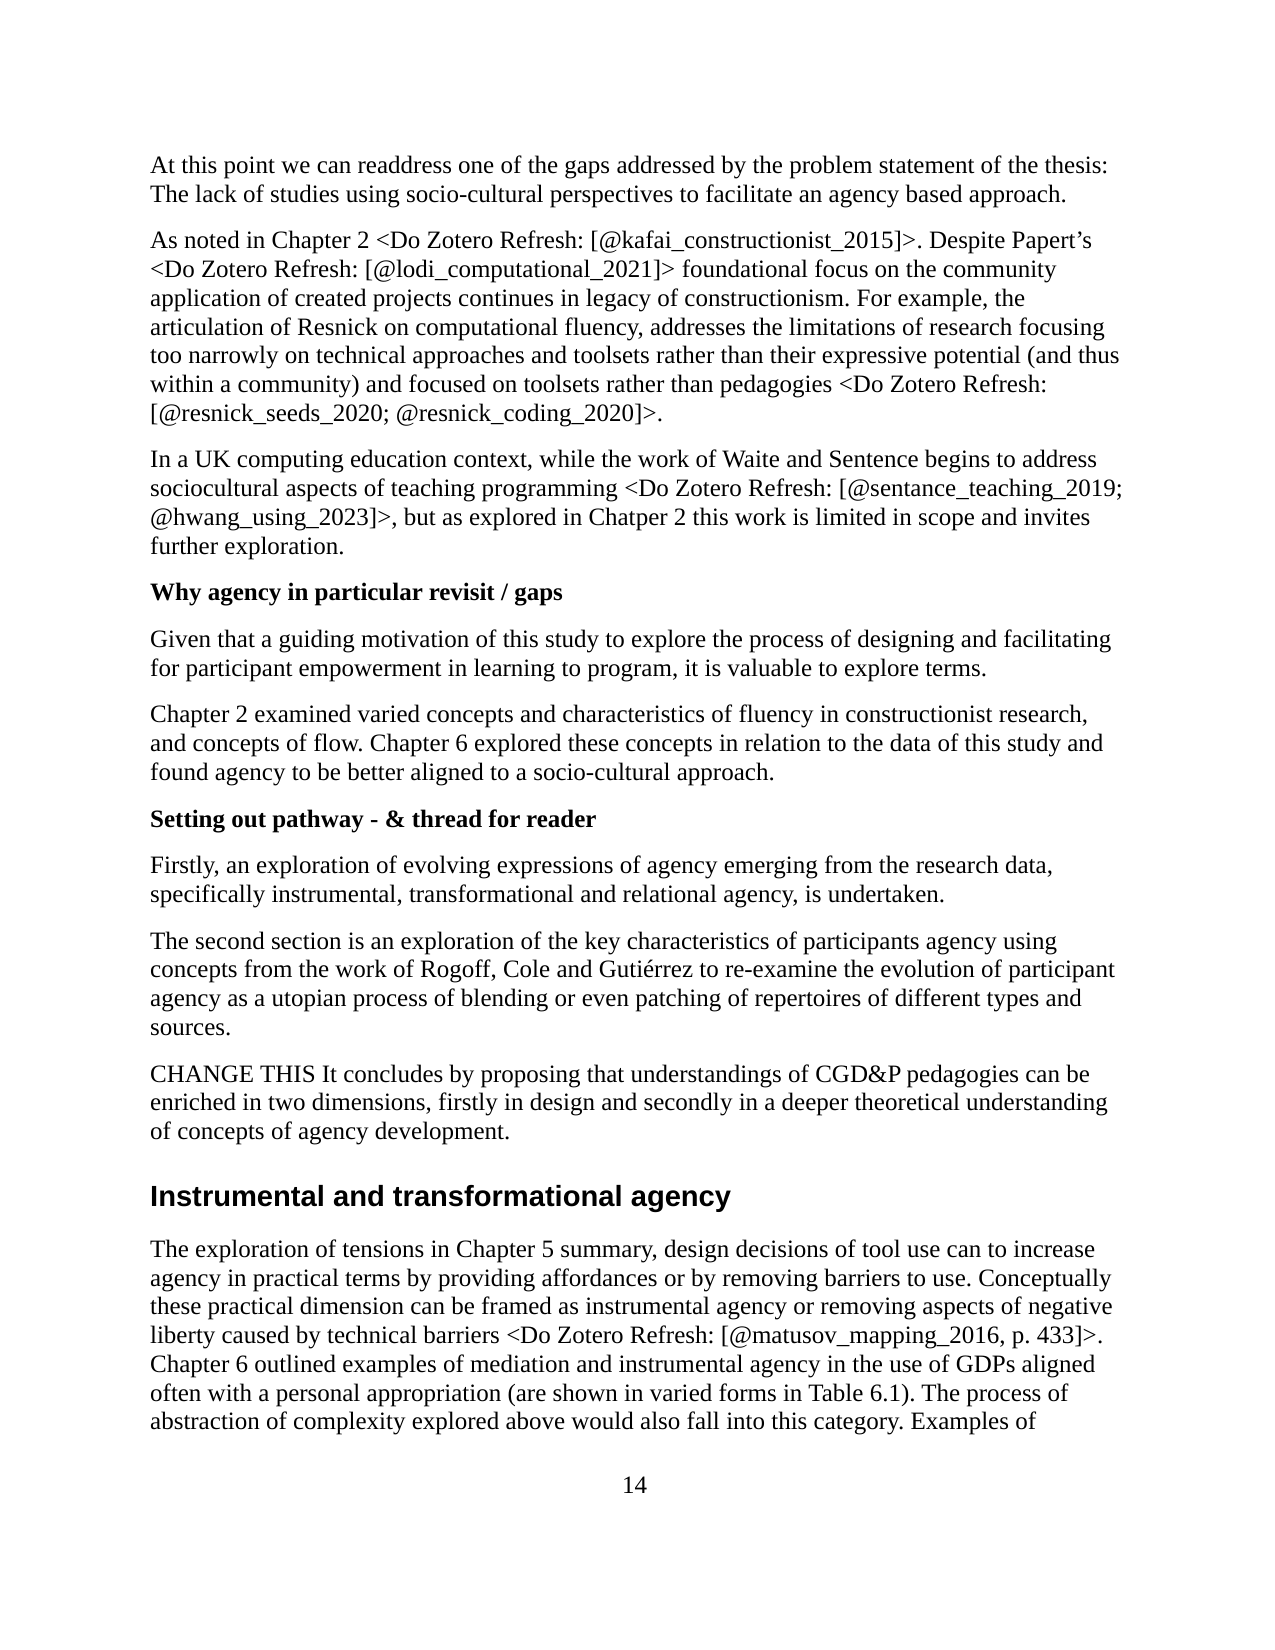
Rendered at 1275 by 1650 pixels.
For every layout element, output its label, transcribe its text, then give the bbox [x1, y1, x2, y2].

text Firstly, an exploration of evolving expressions of agency emerging from the research data, specifically instrumental, transformational and relational agency, is undertaken. [150, 850, 1125, 908]
text Why agency in particular revisit / gaps [150, 577, 1125, 606]
text CHANGE THIS It concludes by proposing that understandings of CGD&P pedagogies can be enriched in two dimensions, firstly in design and secondly in a deeper theoretical understanding of concepts of agency development. [150, 1059, 1125, 1145]
text At this point we can readdress one of the gaps addressed by the problem statement of the thesis: The lack of studies using socio-cultural perspectives to facilitate an agency based approach. [150, 150, 1125, 207]
text The second section is an exploration of the key characteristics of participants agency using concepts from the work of Rogoff, Cole and Gutiérrez to re-examine the evolution of participant agency as a utopian process of blending or even patching of repertoires of different types and sources. [150, 926, 1125, 1041]
text Setting out pathway - & thread for reader [150, 804, 1125, 832]
text As noted in Chapter 2 <Do Zotero Refresh: [@kafai_constructionist_2015]>. Despite Papert’s <Do Zotero Refresh: [@lodi_computational_2021]> foundational focus on the community application of created projects continues in legacy of constructionism. For example, the articulation of Resnick on computational fluency, addresses the limitations of research focusing too narrowly on technical approaches and toolsets rather than their expressive potential (and thus within a community) and focused on toolsets rather than pedagogies <Do Zotero Refresh: [@resnick_seeds_2020; @resnick_coding_2020]>. [150, 225, 1125, 427]
subtitle Instrumental and transformational agency [150, 1179, 1125, 1212]
text In a UK computing education context, while the work of Waite and Sentence begins to address sociocultural aspects of teaching programming <Do Zotero Refresh: [@sentance_teaching_2019; @hwang_using_2023]>, but as explored in Chatper 2 this work is limited in scope and invites further exploration. [150, 444, 1125, 559]
text Chapter 2 examined varied concepts and characteristics of fluency in constructionist research, and concepts of flow. Chapter 6 explored these concepts in relation to the data of this study and found agency to be better aligned to a socio-cultural approach. [150, 699, 1125, 786]
text The exploration of tensions in Chapter 5 summary, design decisions of tool use can to increase agency in practical terms by providing affordances or by removing barriers to use. Conceptually these practical dimension can be framed as instrumental agency or removing aspects of negative liberty caused by technical barriers <Do Zotero Refresh: [@matusov_mapping_2016, p. 433]>. Chapter 6 outlined examples of mediation and instrumental agency in the use of GDPs aligned often with a personal appropriation (are shown in varied forms in Table 6.1). The process of abstraction of complexity explored above would also fall into this category. Examples of [150, 1234, 1125, 1435]
text Given that a guiding motivation of this study to explore the process of designing and facilitating for participant empowerment in learning to program, it is valuable to explore terms. [150, 624, 1125, 682]
